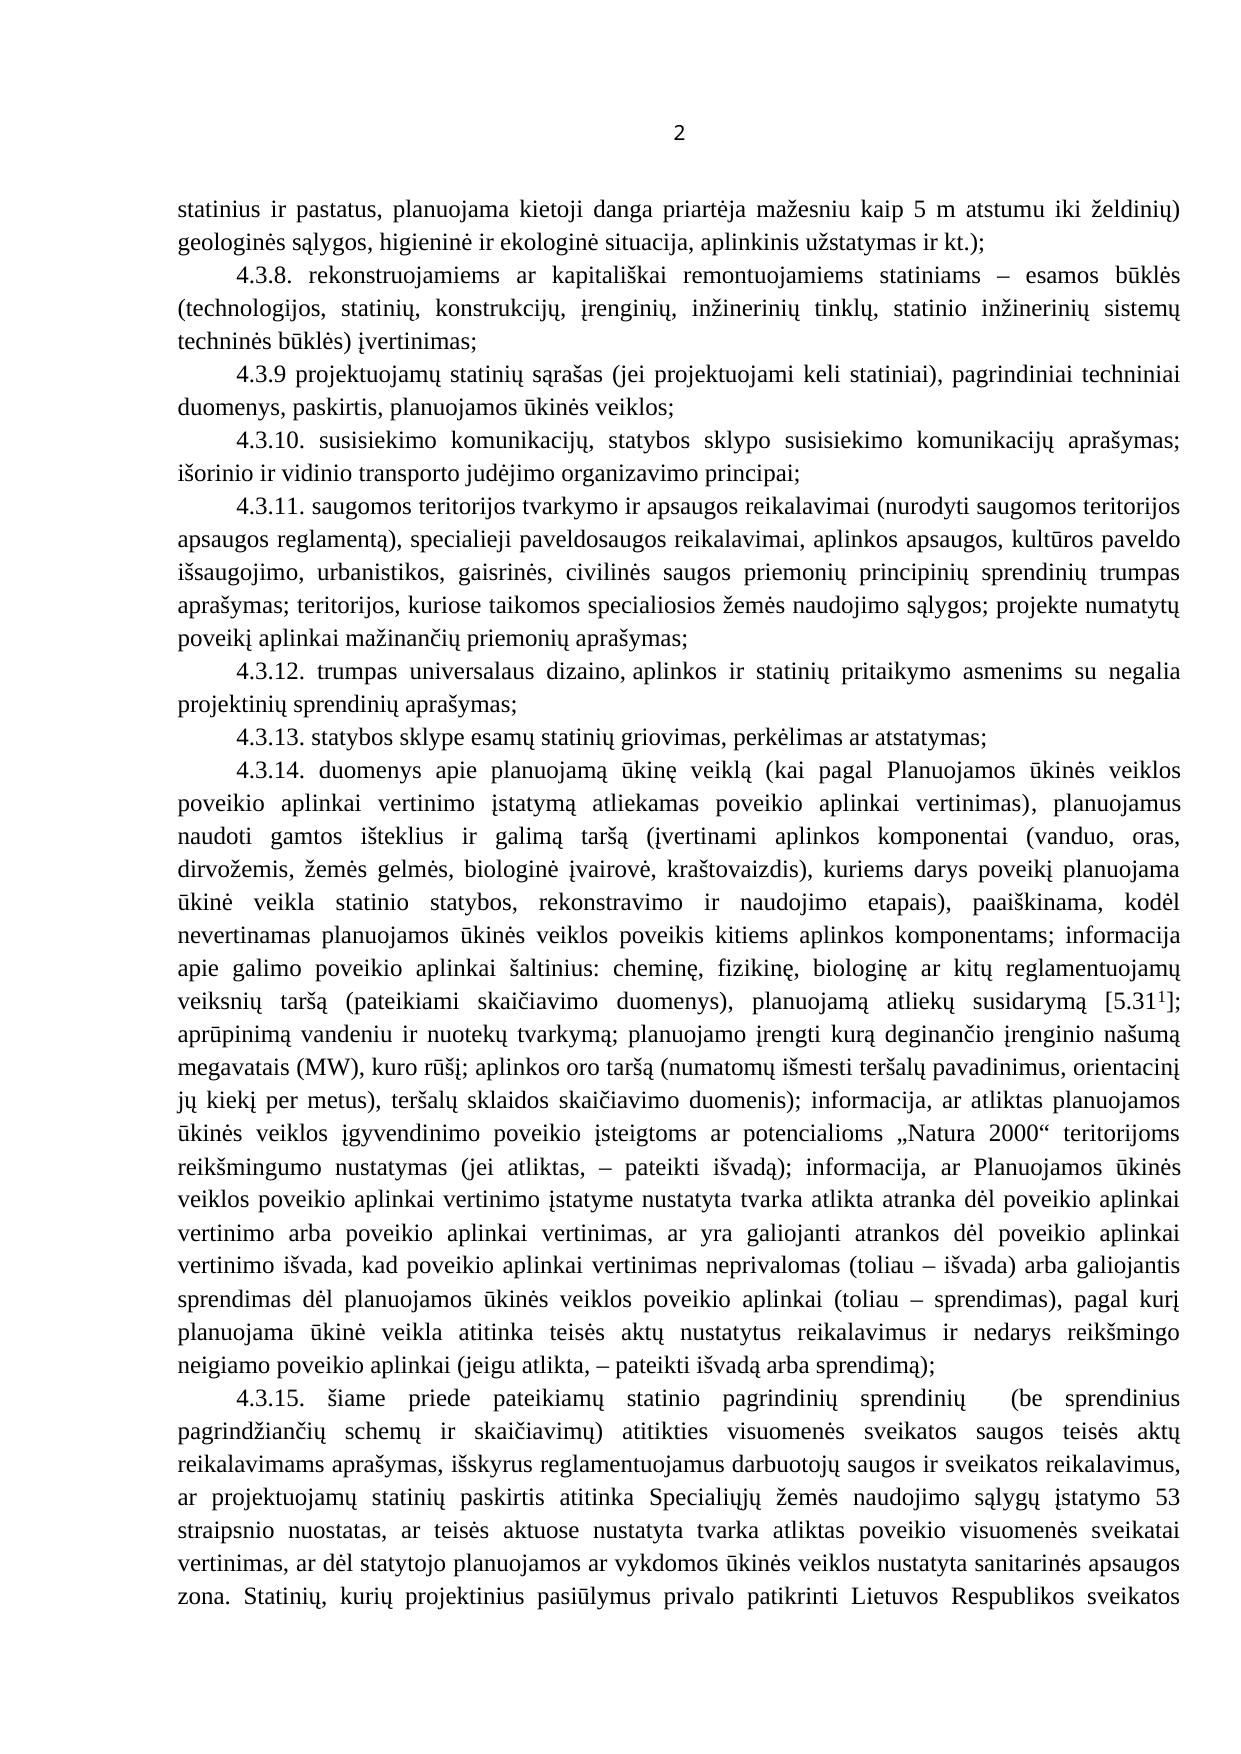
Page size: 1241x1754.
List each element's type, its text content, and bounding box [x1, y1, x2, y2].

text statinius ir pastatus, planuojama kietoji danga priartėja mažesniu kaip 5 m atstumu iki želdinių) geologinės sąlygos, higieninė ir ekologinė situacija, aplinkinis užstatymas ir kt.); [177, 194, 1181, 256]
text 4.3.11. saugomos teritorijos tvarkymo ir apsaugos reikalavimai (nurodyti saugomos teritorijos apsaugos reglamentą), specialieji paveldosaugos reikalavimai, aplinkos apsaugos, kultūros paveldo išsaugojimo, urbanistikos, gaisrinės, civilinės saugos priemonių principinių sprendinių trumpas aprašymas; teritorijos, kuriose taikomos specialiosios žemės naudojimo sąlygos; projekte numatytų poveikį aplinkai mažinančių priemonių aprašymas; [177, 491, 1181, 652]
text 4.3.9 projektuojamų statinių sąrašas (jei projektuojami keli statiniai), pagrindiniai techniniai duomenys, paskirtis, planuojamos ūkinės veiklos; [177, 359, 1181, 421]
text 4.3.12. trumpas universalaus dizaino, aplinkos ir statinių pritaikymo asmenims su negalia projektinių sprendinių aprašymas; [177, 656, 1181, 718]
text 4.3.10. susisiekimo komunikacijų, statybos sklypo susisiekimo komunikacijų aprašymas; išorinio ir vidinio transporto judėjimo organizavimo principai; [177, 425, 1181, 487]
text 4.3.13. statybos sklype esamų statinių griovimas, perkėlimas ar atstatymas; [177, 722, 1181, 751]
text 4.3.8. rekonstruojamiems ar kapitališkai remontuojamiems statiniams – esamos būklės (technologijos, statinių, konstrukcijų, įrenginių, inžinerinių tinklų, statinio inžinerinių sistemų techninės būklės) įvertinimas; [177, 260, 1181, 355]
text 4.3.15. šiame priede pateikiamų statinio pagrindinių sprendinių (be sprendinius pagrindžiančių schemų ir skaičiavimų) atitikties visuomenės sveikatos saugos teisės aktų reikalavimams aprašymas, išskyrus reglamentuojamus darbuotojų saugos ir sveikatos reikalavimus, ar projektuojamų statinių paskirtis atitinka Specialiųjų žemės naudojimo sąlygų įstatymo 53 straipsnio nuostatas, ar teisės aktuose nustatyta tvarka atliktas poveikio visuomenės sveikatai vertinimas, ar dėl statytojo planuojamos ar vykdomos ūkinės veiklos nustatyta sanitarinės apsaugos zona. Statinių, kurių projektinius pasiūlymus privalo patikrinti Lietuvos Respublikos sveikatos [177, 1383, 1181, 1609]
text 4.3.14. duomenys apie planuojamą ūkinę veiklą (kai pagal Planuojamos ūkinės veiklos poveikio aplinkai vertinimo įstatymą atliekamas poveikio aplinkai vertinimas), planuojamus naudoti gamtos išteklius ir galimą taršą (įvertinami aplinkos komponentai (vanduo, oras, dirvožemis, žemės gelmės, biologinė įvairovė, kraštovaizdis), kuriems darys poveikį planuojama ūkinė veikla statinio statybos, rekonstravimo ir naudojimo etapais), paaiškinama, kodėl nevertinamas planuojamos ūkinės veiklos poveikis kitiems aplinkos komponentams; informacija apie galimo poveikio aplinkai šaltinius: cheminę, fizikinę, biologinę ar kitų reglamentuojamų veiksnių taršą (pateikiami skaičiavimo duomenys), planuojamą atliekų susidarymą [5.311]; aprūpinimą vandeniu ir nuotekų tvarkymą; planuojamo įrengti kurą deginančio įrenginio našumą megavatais (MW), kuro rūšį; aplinkos oro taršą (numatomų išmesti teršalų pavadinimus, orientacinį jų kiekį per metus), teršalų sklaidos skaičiavimo duomenis); informacija, ar atliktas planuojamos ūkinės veiklos įgyvendinimo poveikio įsteigtoms ar potencialioms „Natura 2000“ teritorijoms reikšmingumo nustatymas (jei atliktas, – pateikti išvadą); informacija, ar Planuojamos ūkinės veiklos poveikio aplinkai vertinimo įstatyme nustatyta tvarka atlikta atranka dėl poveikio aplinkai vertinimo arba poveikio aplinkai vertinimas, ar yra galiojanti atrankos dėl poveikio aplinkai vertinimo išvada, kad poveikio aplinkai vertinimas neprivalomas (toliau – išvada) arba galiojantis sprendimas dėl planuojamos ūkinės veiklos poveikio aplinkai (toliau – sprendimas), pagal kurį planuojama ūkinė veikla atitinka teisės aktų nustatytus reikalavimus ir nedarys reikšmingo neigiamo poveikio aplinkai (jeigu atlikta, – pateikti išvadą arba sprendimą); [177, 755, 1181, 1378]
